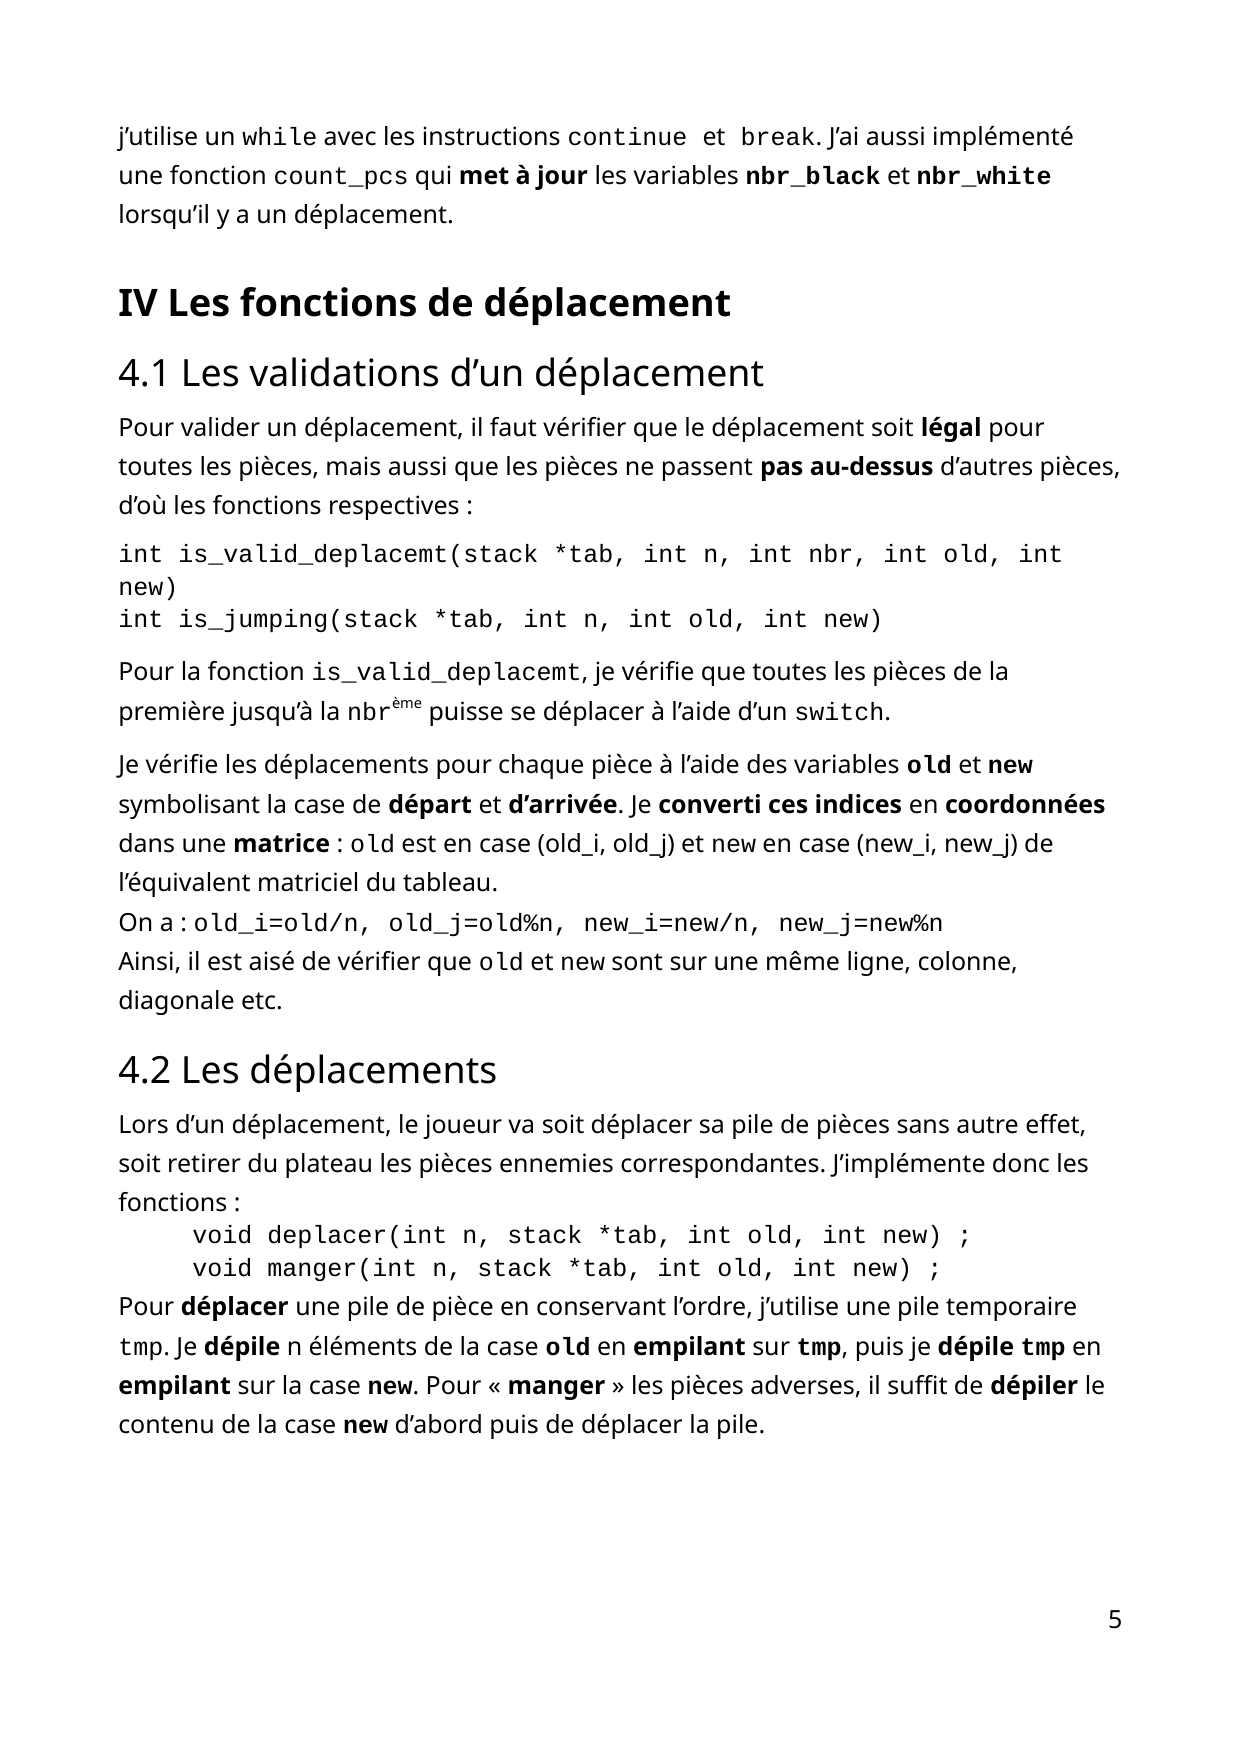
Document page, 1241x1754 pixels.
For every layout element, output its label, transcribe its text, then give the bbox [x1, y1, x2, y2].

text Lors d’un déplacement, le joueur va soit déplacer sa pile de pièces sans autre effet, soit retirer du plateau les pièces ennemies correspondantes. J’implémente donc les fonctions : void deplacer(int n, stack *tab, int old, int new) ; void manger(int n, stack *tab, int old, int new) ; Pour déplacer une pile de pièce en conservant l’ordre, j’utilise une pile temporaire tmp. Je dépile n éléments de la case old en empilant sur tmp, puis je dépile tmp en empilant sur la case new. Pour « manger » les pièces adverses, il suffit de dépiler le contenu de la case new d’abord puis de déplacer la pile. [118, 1106, 1122, 1441]
text Pour la fonction is_valid_deplacemt, je vérifie que toutes les pièces de la première jusqu’à la nbrème puisse se déplacer à l’aide d’un switch. [118, 654, 1122, 727]
subtitle 4.2 Les déplacements [118, 1043, 1122, 1094]
text j’utilise un while avec les instructions continue et break. J’ai aussi implémenté une fonction count_pcs qui met à jour les variables nbr_black et nbr_white lorsqu’il y a un déplacement. [118, 118, 1122, 231]
text Pour valider un déplacement, il faut vérifier que le déplacement soit légal pour toutes les pièces, mais aussi que les pièces ne passent pas au-dessus d’autres pièces, d’où les fonctions respectives : [118, 409, 1122, 522]
subtitle 4.1 Les validations d’un déplacement [118, 346, 1122, 397]
text Je vérifie les déplacements pour chaque pièce à l’aide des variables old et new symbolisant la case de départ et d’arrivée. Je converti ces indices en coordonnées dans une matrice : old est en case (old_i, old_j) et new en case (new_i, new_j) de l’équivalent matriciel du tableau. On a : old_i=old/n, old_j=old%n, new_i=new/n, new_j=new%n Ainsi, il est aisé de vérifier que old et new sont sur une même ligne, colonne, diagonale etc. [118, 747, 1122, 1017]
subtitle IV Les fonctions de déplacement [118, 276, 1122, 327]
text int is_valid_deplacemt(stack *tab, int n, int nbr, int old, int new) int is_jumping(stack *tab, int n, int old, int new) [118, 542, 1122, 635]
